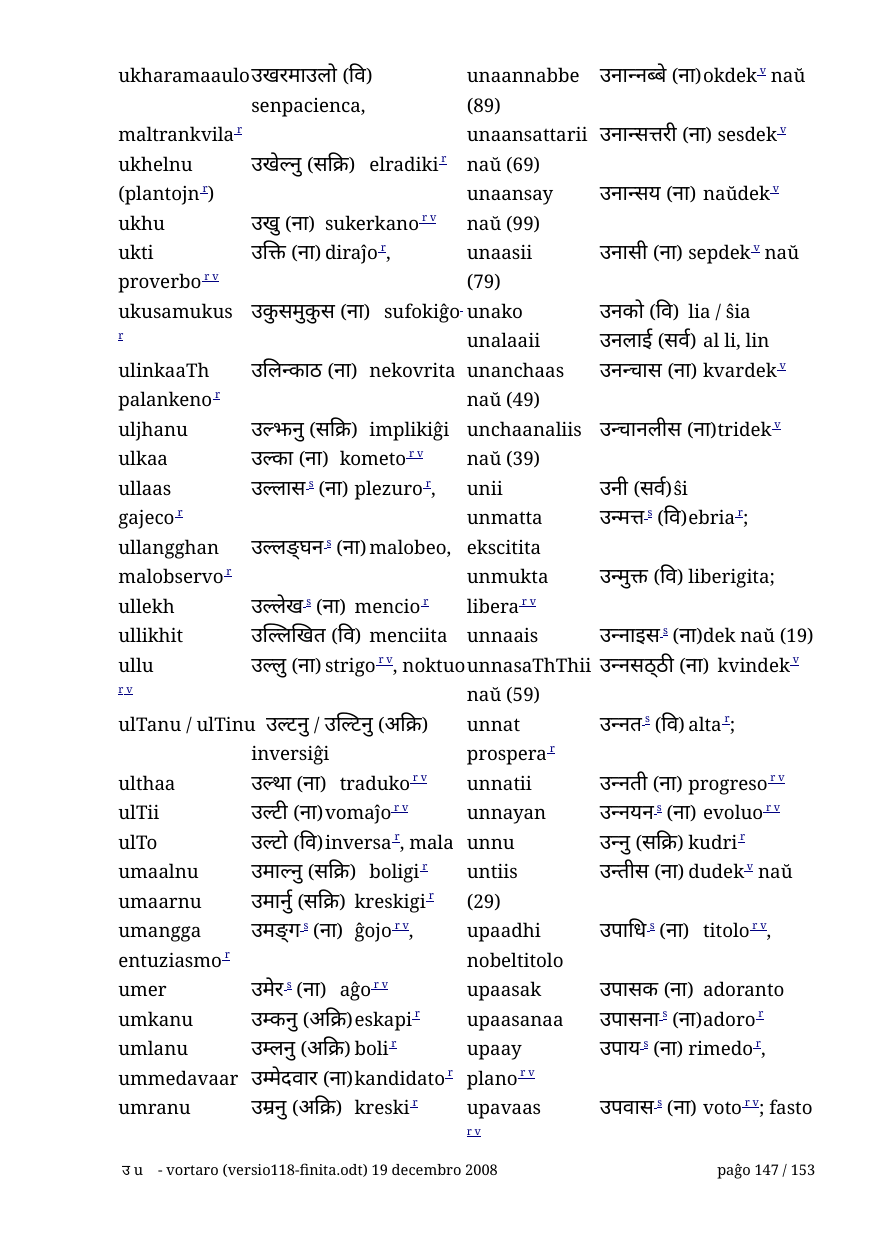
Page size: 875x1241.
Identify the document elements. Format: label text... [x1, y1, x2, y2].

text ukusamukus उकुसमुकुस (ना) sufokiĝo r [118, 295, 467, 354]
text unaasii उनासी (ना) sepdek v naŭ (79) [467, 236, 815, 295]
text unnaais उन्नाइस s (ना) dek naŭ (19) [467, 619, 815, 649]
text upavaas उपवास s (ना) voto r v; fasto r v [467, 1091, 815, 1150]
text unaansay उनान्सय (ना) naŭdek v naŭ (99) [467, 177, 815, 236]
text unmatta उन्मत्त s (वि) ebria r; ekscitita [467, 501, 815, 560]
text umlanu उम्लनु (अक्रि) boli r [118, 1032, 467, 1061]
text umaarnu उमार्नु (सक्रि) kreskigi r [118, 884, 467, 914]
text ullu उल्लु (ना) strigo r v, noktuo r v [118, 649, 467, 708]
text ukhu उखु (ना) sukerkano r v [118, 206, 467, 236]
text unanchaas उनन्चास (ना) kvardek v naŭ (49) [467, 354, 815, 413]
text unii उनी (सर्व) ŝi [467, 472, 815, 501]
text umkanu उम्कनु (अक्रि) eskapi r [118, 1002, 467, 1032]
text ullekh उल्लेख s (ना) mencio r [118, 590, 467, 619]
text unchaanaliis उन्चानलीस (ना) tridek v naŭ (39) [467, 413, 815, 472]
text ulkaa उल्का (ना) kometo r v [118, 442, 467, 472]
text ummedavaar उम्मेदवार (ना) kandidato r [118, 1061, 467, 1091]
text ullaas उल्लास s (ना) plezuro r, gajeco r [118, 472, 467, 531]
text ullangghan उल्लङ्घन s (ना) malobeo, malobservo r [118, 531, 467, 590]
text umaalnu उमाल्नु (सक्रि) boligi r [118, 855, 467, 884]
text uljhanu उल्झनु (सक्रि) implikiĝi [118, 413, 467, 442]
text ulTanu / ulTinu उल्टनु / उल्टिनु (अक्रि) inversiĝi [118, 708, 467, 767]
text umranu उम्रनु (अक्रि) kreski r [118, 1091, 467, 1120]
text umer उमेर s (ना) aĝo r v [118, 973, 467, 1002]
text ulthaa उल्था (ना) traduko r v [118, 767, 467, 796]
text unako उनको (वि) lia / ŝia [467, 295, 815, 324]
text unmukta उन्मुक्त (वि) liberigita; libera r v [467, 560, 815, 619]
text unnu उन्नु (सक्रि) kudri r [467, 826, 815, 855]
text ulTo उल्टो (वि) inversa r, mala [118, 826, 467, 855]
text unaansattarii उनान्सत्तरी (ना) sesdek v naŭ (69) [467, 118, 815, 177]
text ukti उक्ति (ना) diraĵo r, proverbo r v [118, 236, 467, 295]
text ukharamaaulo उखरमाउलो (वि) senpacienca, maltrankvila r [118, 59, 467, 147]
text ukhelnu उखेल्नु (सक्रि) elradiki r (plantojn r) [118, 147, 467, 206]
text ulTii उल्टी (ना) vomaĵo r v [118, 796, 467, 826]
text unalaaii उनलाई (सर्व) al li, lin [467, 324, 815, 354]
text upaasanaa उपासना s (ना) adoro r [467, 1002, 815, 1032]
text unnat उन्नत s (वि) alta r; prospera r [467, 708, 815, 767]
text unaannabbe उनान्नब्बे (ना) okdek v naŭ (89) [467, 59, 815, 118]
text ullikhit उल्लिखित (वि) menciita [118, 619, 467, 649]
text unnatii उन्नती (ना) progreso r v [467, 767, 815, 796]
text unnasaThThii उन्नसठ्ठी (ना) kvindek v naŭ (59) [467, 649, 815, 708]
text upaasak उपासक (ना) adoranto [467, 973, 815, 1002]
text upaay उपाय s (ना) rimedo r, plano r v [467, 1032, 815, 1091]
text upaadhi उपाधि s (ना) titolo r v, nobeltitolo [467, 914, 815, 973]
text untiis उन्तीस (ना) dudek v naŭ (29) [467, 855, 815, 914]
text unnayan उन्नयन s (ना) evoluo r v [467, 796, 815, 826]
text ulinkaaTh उलिन्काठ (ना) nekovrita palankeno r [118, 354, 467, 413]
text umangga उमङ्ग s (ना) ĝojo r v, entuziasmo r [118, 914, 467, 973]
